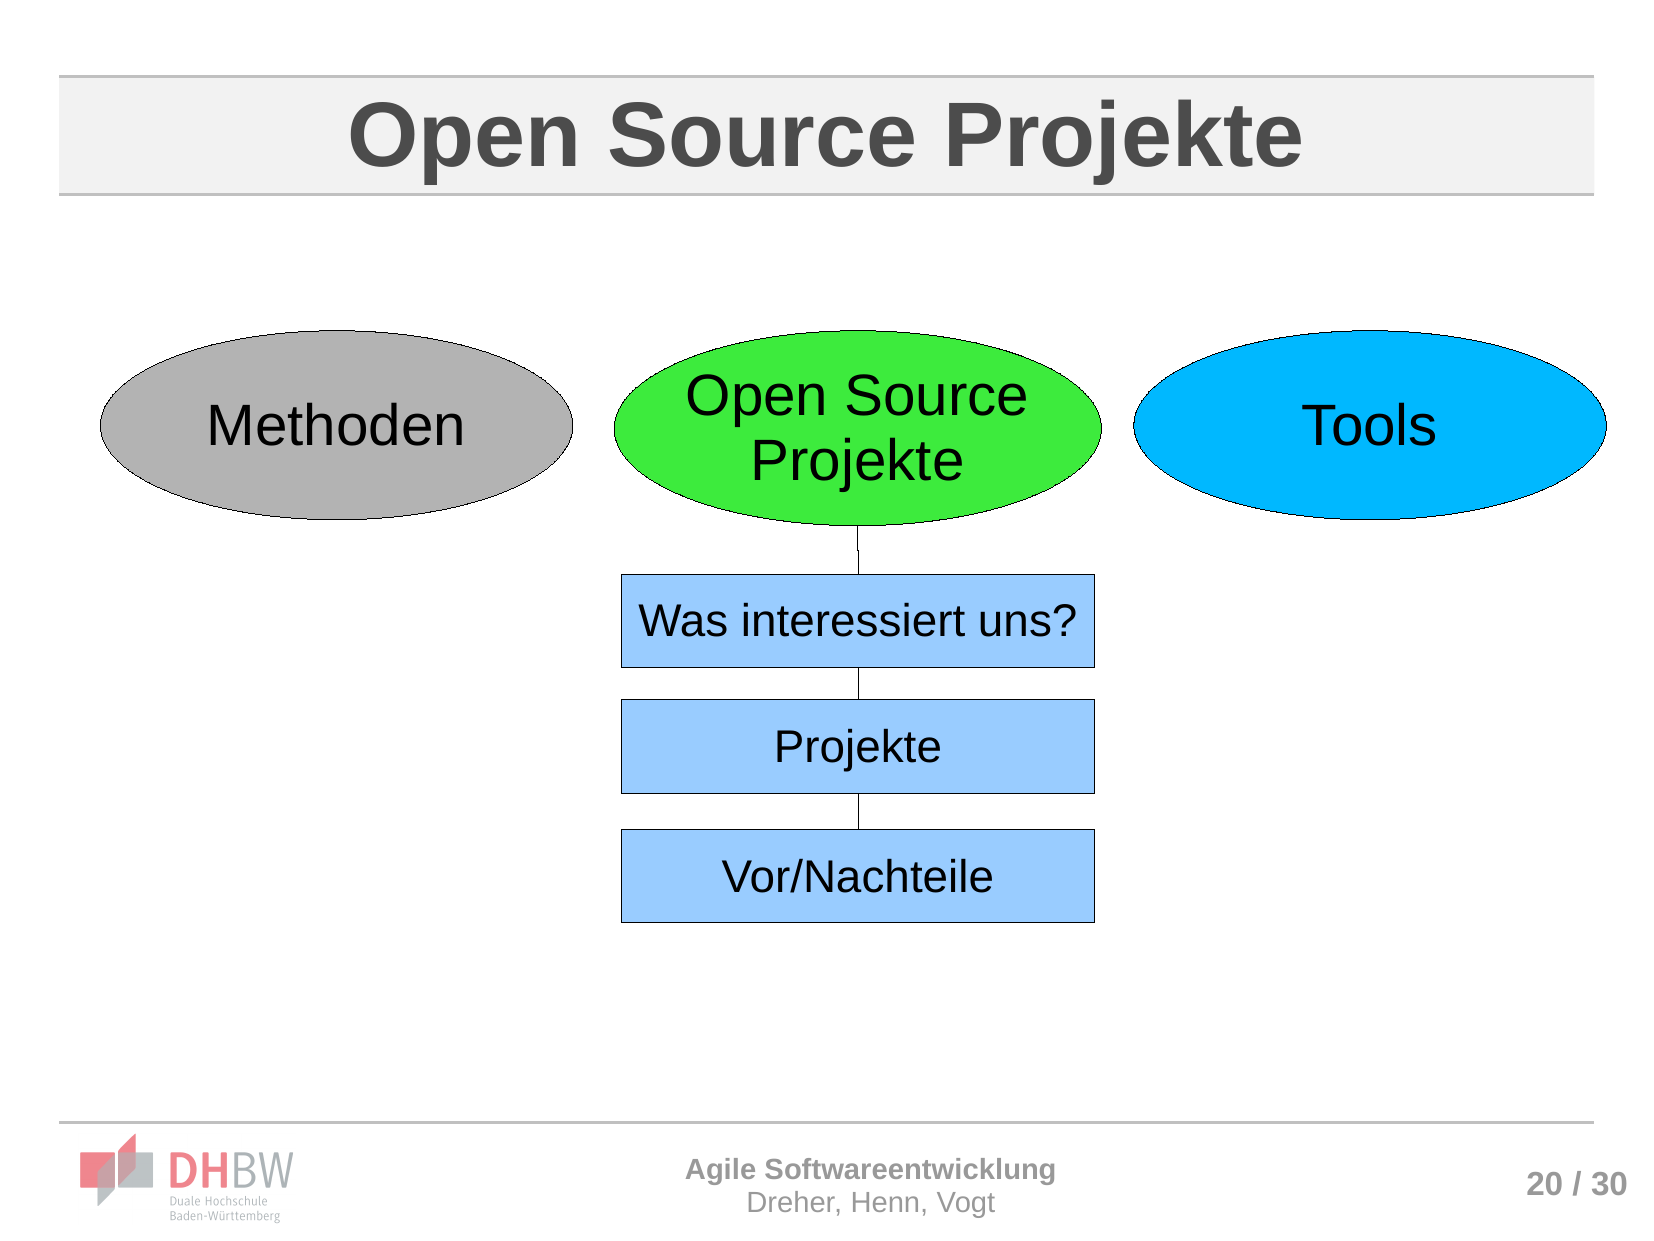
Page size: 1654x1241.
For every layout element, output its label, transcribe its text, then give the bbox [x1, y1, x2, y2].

text_box Open Source Projekte [614, 330, 1102, 526]
text_box Methoden [100, 330, 573, 520]
title Open Source Projekte [82, 31, 1571, 239]
text_box Tools [1133, 330, 1607, 520]
text_box Vor/Nachteile [621, 829, 1095, 923]
text_box Was interessiert uns? [621, 574, 1095, 668]
picture [78, 1133, 296, 1225]
text_box Projekte [621, 699, 1095, 794]
